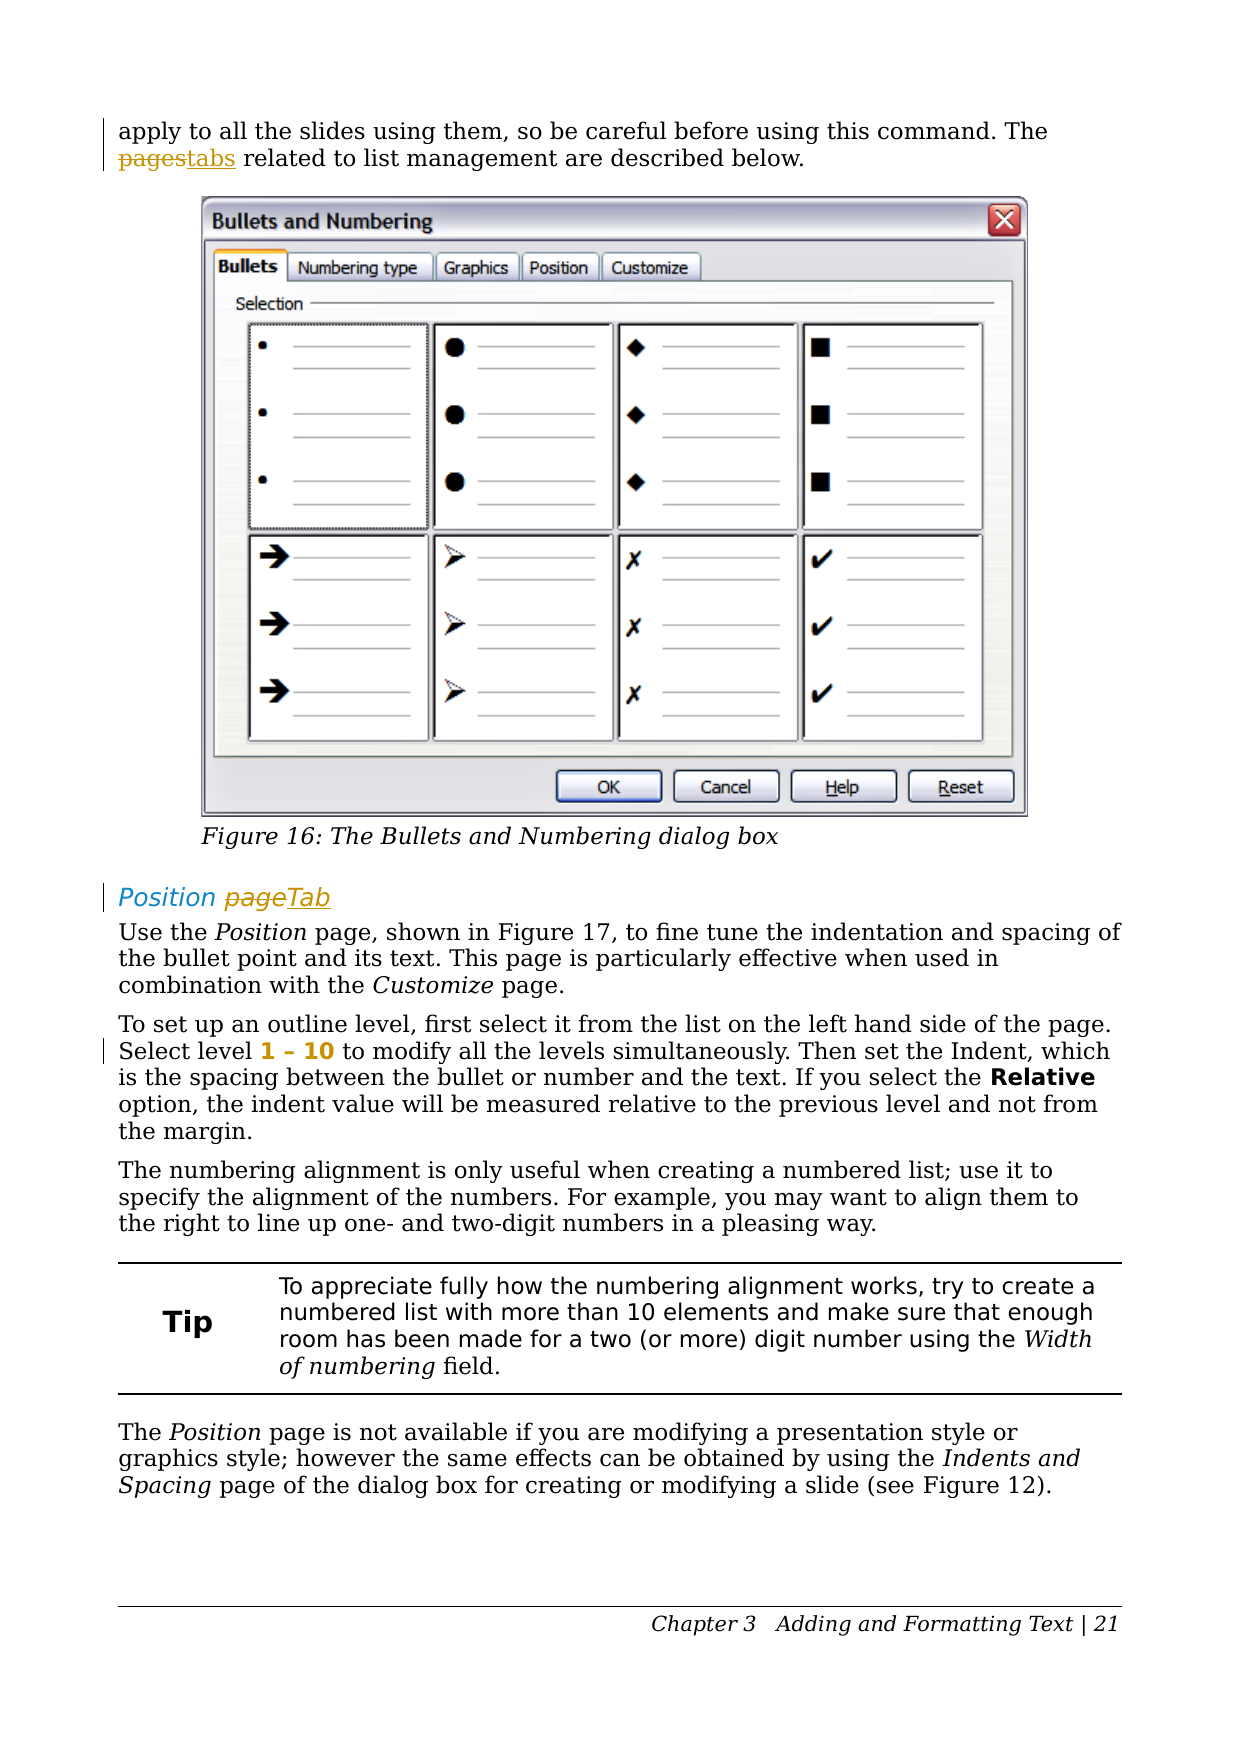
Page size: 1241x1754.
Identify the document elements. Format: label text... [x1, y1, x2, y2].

text The Position page is not available if you are modifying a presentation style or graphics style; however the same effects can be obtained by using the Indents and Spacing page of the dialog box for creating or modifying a slide (see Figure 12). [118, 1419, 1122, 1499]
text Figure 16: The Bullets and Numbering dialog box [201, 823, 1039, 850]
text To set up an outline level, first select it from the list on the left hand side of the page. Select level 1 – 10 to modify all the levels simultaneously. Then set the Indent, which is the spacing between the bullet or number and the text. If you select the Relative option, the indent value will be measured relative to the previous level and not from the margin. [118, 1011, 1122, 1144]
subtitle Position Tab [118, 883, 1122, 912]
text apply to all the slides using them, so be careful before using this command. The tabs related to list management are described below. [118, 118, 1122, 171]
table_header To appreciate fully how the numbering alignment works, try to create a numbered list with more than 10 elements and make sure that enough room has been made for a two (or more) digit number using the Width of numbering field. [258, 1264, 1122, 1392]
table_header Tip [118, 1264, 257, 1392]
text The numbering alignment is only useful when creating a numbered list; use it to specify the alignment of the numbers. For example, you may want to align them to the right to line up one- and two-digit numbers in a pleasing way. [118, 1157, 1122, 1237]
picture [201, 196, 1028, 817]
text Use the Position page, shown in Figure 17, to fine tune the indentation and spacing of the bullet point and its text. This page is particularly effective when used in combination with the Customize page. [118, 919, 1122, 999]
